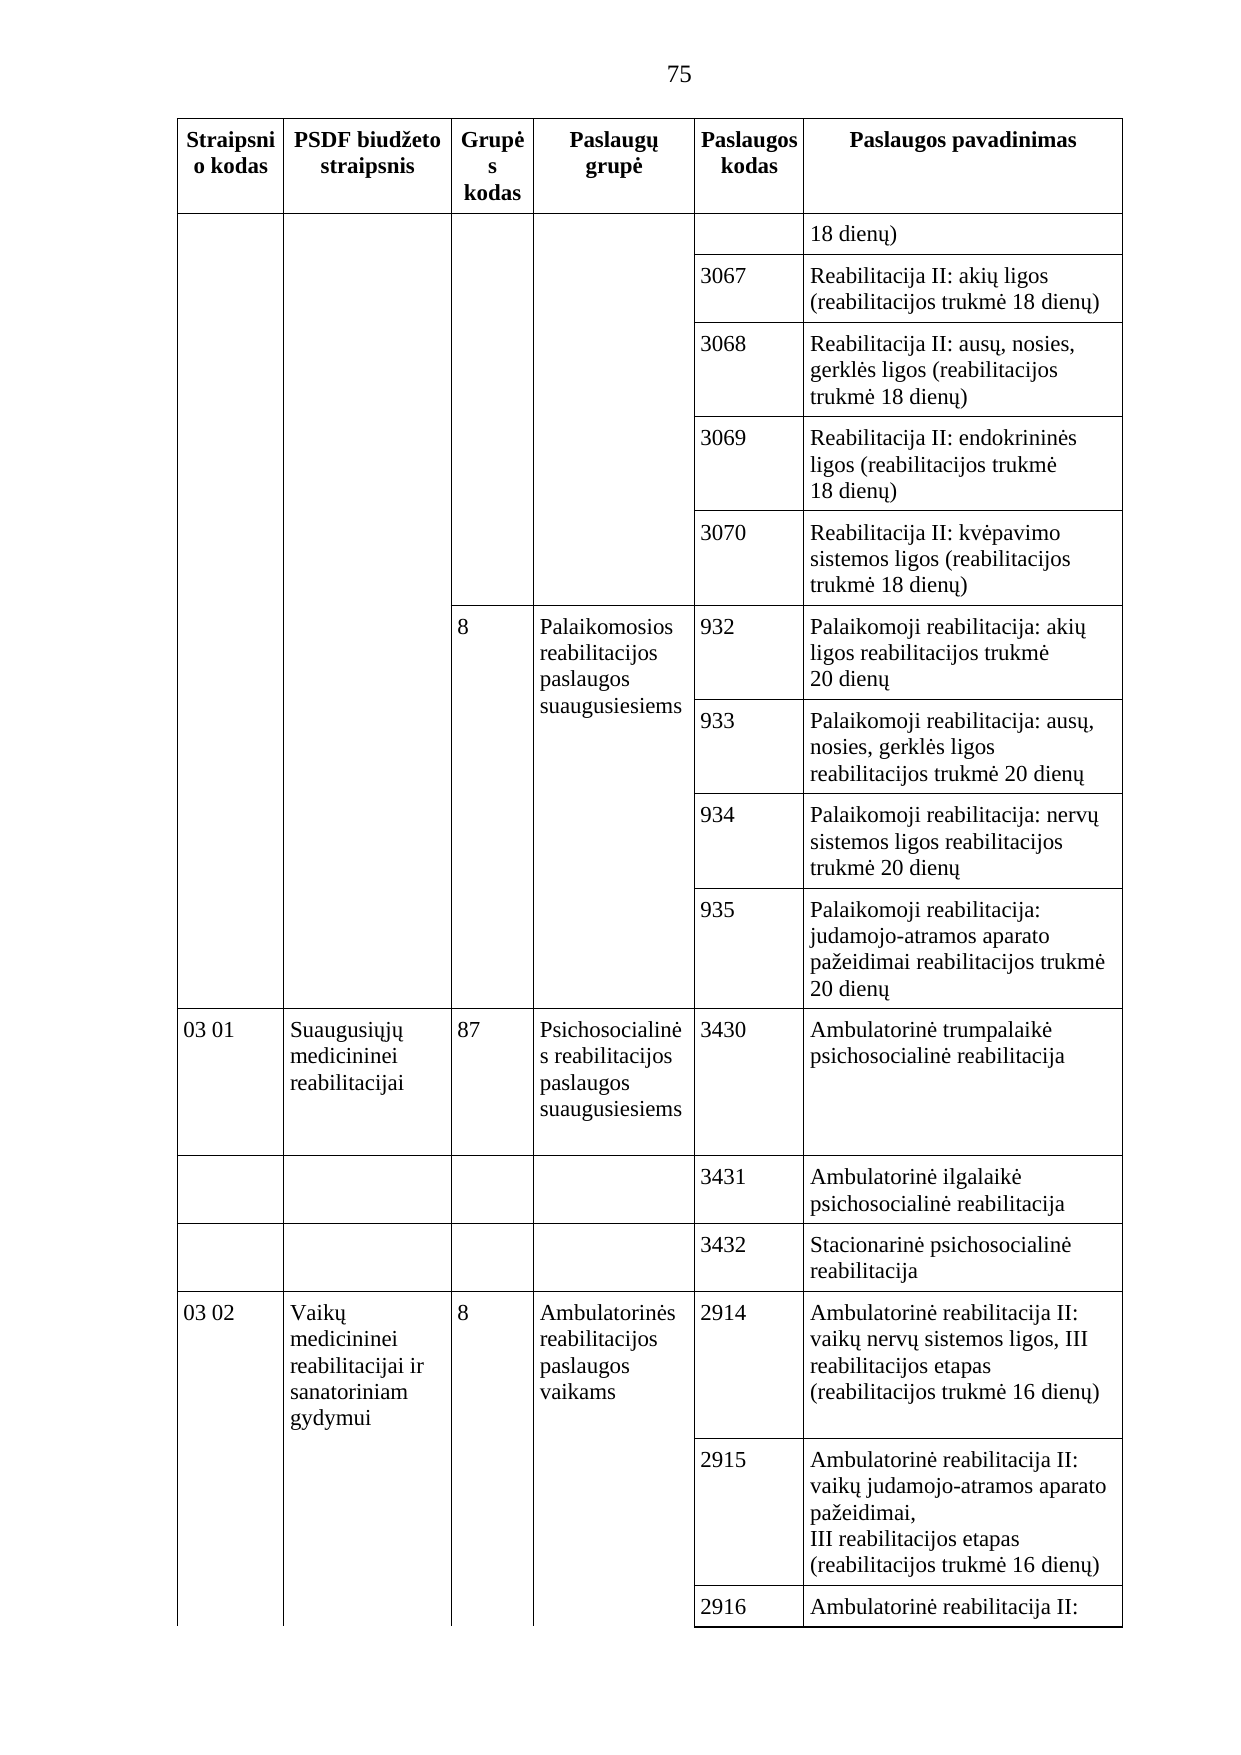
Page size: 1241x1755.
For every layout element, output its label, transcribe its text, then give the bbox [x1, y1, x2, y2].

table_cell [284, 254, 451, 322]
table_cell Reabilitacija II: kvėpavimo sistemos ligos (reabilitacijos trukmė 18 dienų) [804, 511, 1122, 605]
table_cell 934 [695, 794, 803, 887]
table_cell 03 01 [178, 1009, 283, 1155]
table_cell Palaikomoji reabilitacija: ausų, nosies, gerklės ligos reabilitacijos trukmė 20 dienų [804, 700, 1122, 793]
table_cell Palaikomosios reabilitacijos paslaugos suaugusiesiems [534, 606, 694, 793]
table_cell [534, 510, 694, 605]
table_cell [534, 416, 694, 510]
table_cell Psichosocialinės reabilitacijos paslaugos suaugusiesiems [534, 1009, 694, 1155]
table_header Straipsnio kodas [178, 119, 283, 212]
table_cell 8 [452, 1292, 533, 1438]
table_cell [534, 214, 694, 254]
table_cell [534, 254, 694, 322]
table_cell [452, 322, 533, 416]
table_cell [284, 510, 451, 605]
table_cell [452, 699, 533, 793]
table_header Paslaugos kodas [695, 119, 803, 212]
table_cell [284, 214, 451, 254]
table_cell Palaikomoji reabilitacija: akių ligos reabilitacijos trukmė 20 dienų [804, 606, 1122, 699]
table_cell [178, 793, 283, 887]
table_cell [284, 1156, 451, 1223]
table_cell 932 [695, 606, 803, 699]
table_cell Stacionarinė psichosocialinė reabilitacija [804, 1224, 1122, 1291]
table_cell [178, 1224, 283, 1291]
table_cell [284, 888, 451, 1008]
table_cell Ambulatorinės reabilitacijos paslaugos vaikams [534, 1292, 694, 1438]
table_cell [178, 699, 283, 793]
table_cell Ambulatorinė reabilitacija II: [804, 1586, 1122, 1626]
table_cell [452, 214, 533, 254]
table_cell Suaugusiųjų medicininei reabilitacijai [284, 1009, 451, 1155]
table_cell 3070 [695, 511, 803, 605]
table_cell 935 [695, 889, 803, 1008]
table_cell Reabilitacija II: endokrininės ligos (reabilitacijos trukmė 18 dienų) [804, 417, 1122, 510]
table_cell [695, 214, 803, 254]
table_cell 3430 [695, 1009, 803, 1155]
table_cell 2916 [695, 1586, 803, 1626]
table_cell 2914 [695, 1292, 803, 1438]
table_cell [178, 510, 283, 605]
table_cell [452, 1224, 533, 1291]
table_cell [452, 793, 533, 887]
table_cell [534, 888, 694, 1008]
table_cell [178, 1156, 283, 1223]
table_cell Ambulatorinė reabilitacija II: vaikų judamojo-atramos aparato pažeidimai, III reabilitacijos etapas (reabilitacijos trukmė 16 dienų) [804, 1439, 1122, 1585]
table_cell [284, 1438, 451, 1585]
table_cell Palaikomoji reabilitacija: nervų sistemos ligos reabilitacijos trukmė 20 dienų [804, 794, 1122, 887]
table_cell 3068 [695, 323, 803, 416]
table_cell Vaikų medicininei reabilitacijai ir sanatoriniam gydymui [284, 1292, 451, 1438]
table_header Paslaugų grupė [534, 119, 694, 212]
table_cell [534, 1224, 694, 1291]
table_cell 03 02 [178, 1292, 283, 1438]
table_cell [178, 1585, 283, 1626]
table_cell [178, 416, 283, 510]
table_cell [284, 416, 451, 510]
table_cell [534, 793, 694, 887]
table_cell 3431 [695, 1156, 803, 1223]
table_cell Ambulatorinė reabilitacija II: vaikų nervų sistemos ligos, III reabilitacijos etapas (reabilitacijos trukmė 16 dienų) [804, 1292, 1122, 1438]
table_cell [452, 888, 533, 1008]
table_cell 3067 [695, 255, 803, 322]
table_cell [178, 888, 283, 1008]
table_cell [452, 1438, 533, 1585]
table_cell [178, 605, 283, 699]
table_cell [534, 1585, 694, 1626]
table_cell 87 [452, 1009, 533, 1155]
table_header Grupės kodas [452, 119, 533, 212]
table_cell Ambulatorinė ilgalaikė psichosocialinė reabilitacija [804, 1156, 1122, 1223]
table_cell [284, 322, 451, 416]
table_cell Reabilitacija II: akių ligos (reabilitacijos trukmė 18 dienų) [804, 255, 1122, 322]
table_cell [284, 793, 451, 887]
table_cell [452, 1585, 533, 1626]
table_cell [284, 1224, 451, 1291]
table_cell [534, 1156, 694, 1223]
table_cell [178, 214, 283, 254]
table_cell 3069 [695, 417, 803, 510]
table_cell 933 [695, 700, 803, 793]
table_cell [452, 510, 533, 605]
table_cell [534, 1438, 694, 1585]
table_cell [534, 322, 694, 416]
table_cell [284, 699, 451, 793]
table_cell Palaikomoji reabilitacija: judamojo-atramos aparato pažeidimai reabilitacijos trukmė 20 dienų [804, 889, 1122, 1008]
table_header Paslaugos pavadinimas [804, 119, 1122, 212]
table_cell 3432 [695, 1224, 803, 1291]
table_cell [452, 254, 533, 322]
table_cell Reabilitacija II: ausų, nosies, gerklės ligos (reabilitacijos trukmė 18 dienų) [804, 323, 1122, 416]
table_cell 18 dienų) [804, 214, 1122, 254]
table_cell [178, 322, 283, 416]
table_cell Ambulatorinė trumpalaikė psichosocialinė reabilitacija [804, 1009, 1122, 1155]
table_cell 2915 [695, 1439, 803, 1585]
table_cell [284, 605, 451, 699]
table_cell [452, 1156, 533, 1223]
table_cell [178, 1438, 283, 1585]
table_cell [284, 1585, 451, 1626]
table_cell 8 [452, 606, 533, 699]
table_header PSDF biudžeto straipsnis [284, 119, 451, 212]
table_cell [178, 254, 283, 322]
table_cell [452, 416, 533, 510]
